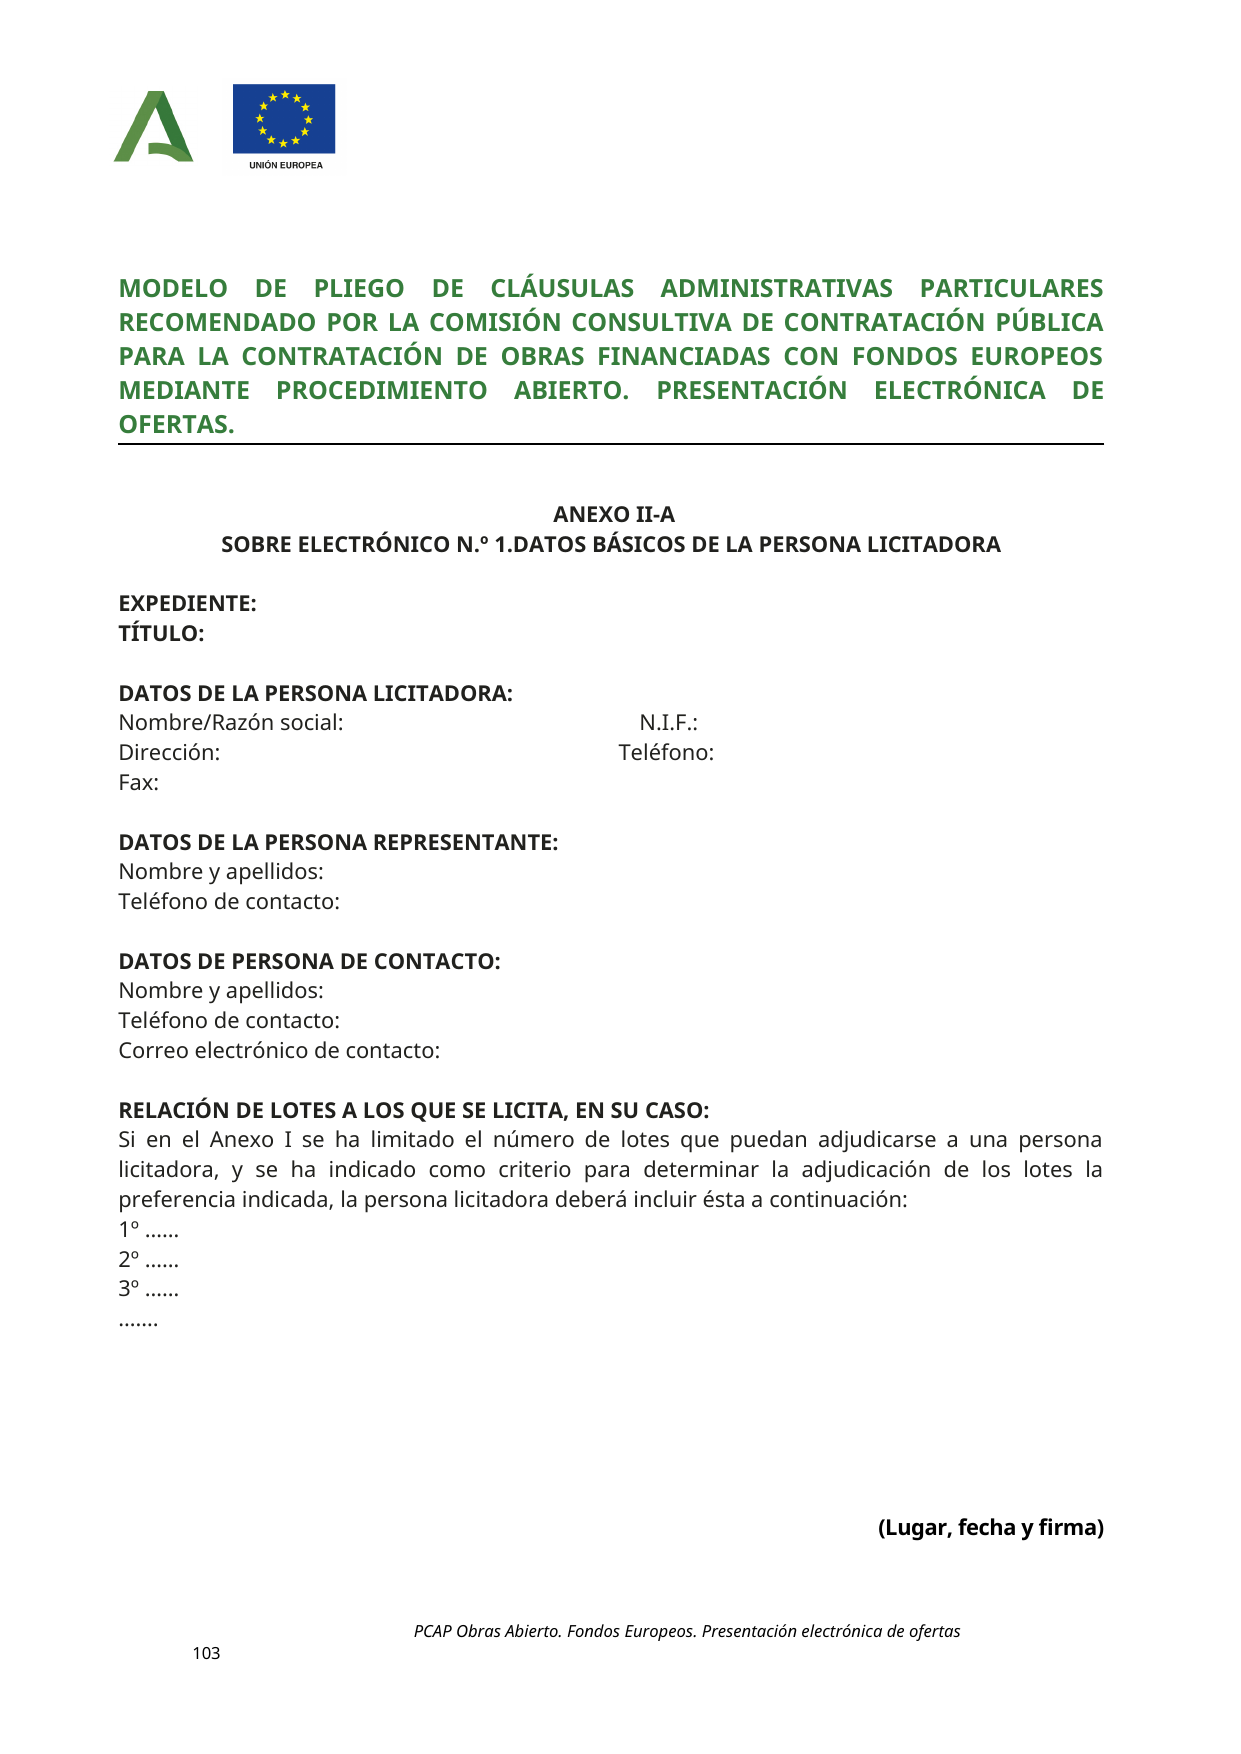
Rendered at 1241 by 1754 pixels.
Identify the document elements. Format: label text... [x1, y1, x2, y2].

text Nombre y apellidos: [118, 856, 1104, 886]
text ANEXO II-A [118, 499, 1104, 528]
text Nombre/Razón social: N.I.F.: [118, 707, 1104, 737]
text Si en el Anexo I se ha limitado el número de lotes que puedan adjudicarse a una persona licitadora, y se ha indicado como criterio para determinar la adjudicación de los lotes la preferencia indicada, la persona licitadora deberá incluir ésta a continuación: [118, 1124, 1104, 1214]
text 3º …… [118, 1273, 1104, 1303]
text SOBRE ELECTRÓNICO N.º 1.DATOS BÁSICOS DE LA PERSONA LICITADORA [118, 528, 1104, 558]
text Fax: [118, 767, 1104, 797]
text 2º …… [118, 1243, 1104, 1273]
text Correo electrónico de contacto: [118, 1035, 1104, 1065]
text RELACIÓN DE LOTES A LOS QUE SE LICITA, EN SU CASO: [118, 1094, 1104, 1124]
picture [109, 86, 198, 166]
text DATOS DE LA PERSONA LICITADORA: [118, 677, 1104, 707]
text DATOS DE LA PERSONA REPRESENTANTE: [118, 826, 1104, 856]
text EXPEDIENTE: [118, 588, 1104, 618]
text DATOS DE PERSONA DE CONTACTO: [118, 946, 1104, 975]
text MODELO DE PLIEGO DE CLÁUSULAS ADMINISTRATIVAS PARTICULARES RECOMENDADO POR LA COMISIÓN CONSULTIVA DE CONTRATACIÓN PÚBLICA PARA LA CONTRATACIÓN DE OBRAS FINANCIADAS CON FONDOS EUROPEOS MEDIANTE PROCEDIMIENTO ABIERTO. PRESENTACIÓN ELECTRÓNICA DE OFERTAS. [118, 271, 1104, 443]
text (Lugar, fecha y firma) [118, 1512, 1104, 1541]
text Dirección: Teléfono: [118, 737, 1104, 767]
picture [221, 78, 347, 176]
text 1º …… [118, 1214, 1104, 1243]
text Teléfono de contacto: [118, 886, 1104, 916]
text ……. [118, 1303, 1104, 1333]
text Nombre y apellidos: [118, 975, 1104, 1005]
text TÍTULO: [118, 618, 1104, 648]
text Teléfono de contacto: [118, 1005, 1104, 1035]
